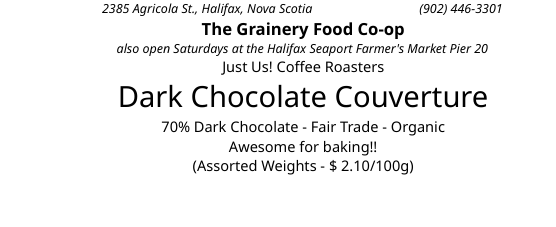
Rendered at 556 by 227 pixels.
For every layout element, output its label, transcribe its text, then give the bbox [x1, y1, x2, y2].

table_cell Just Us! Coffee Roasters Dark Chocolate Couverture 70% Dark Chocolate - Fair Trade - Organic Awesome for baking!! (Assorted Weights - $ 2.10/100g) [51, 57, 555, 199]
table_header 2385 Agricola St., Halifax, Nova Scotia (902) 446-3301 The Grainery Food Co-op also open Saturdays at the Halifax Seaport Farmer's Market Pier 20 [51, 0, 555, 57]
